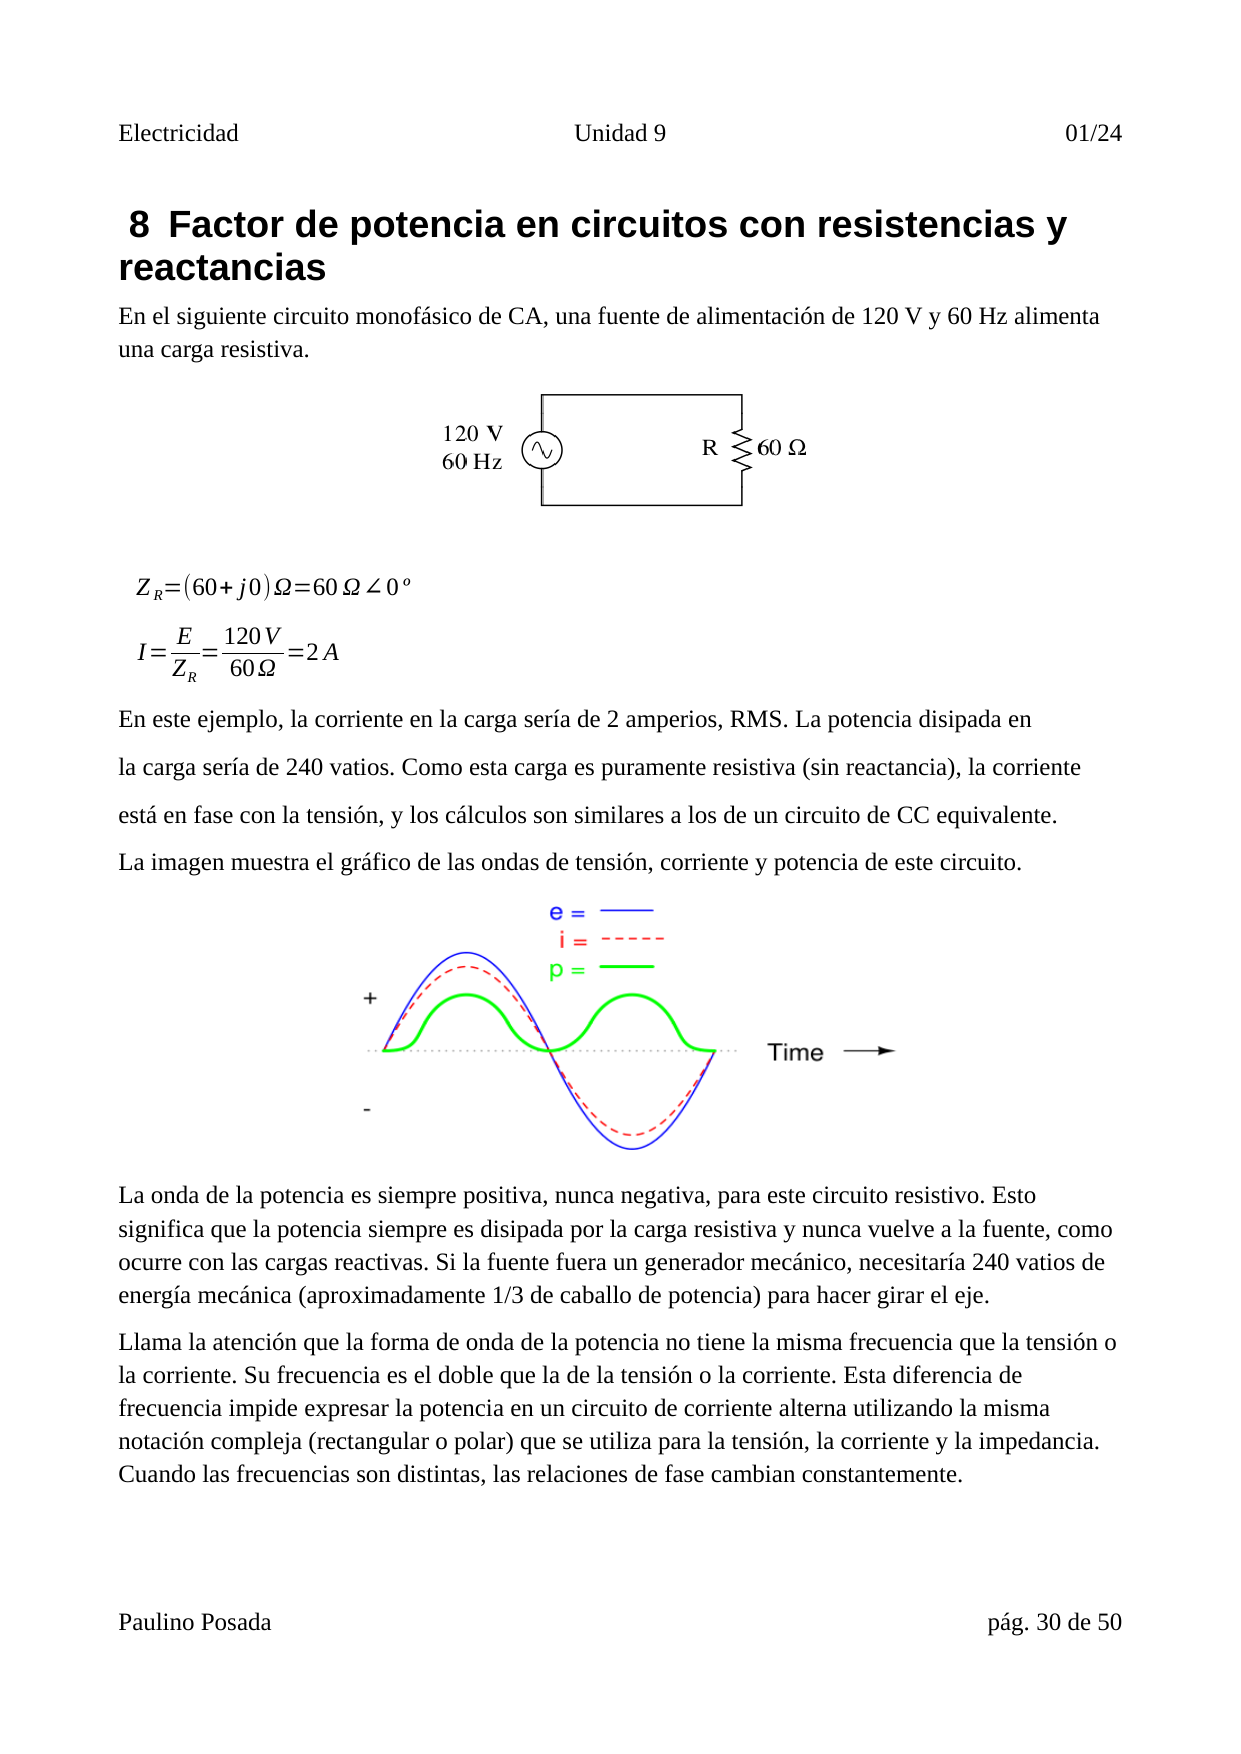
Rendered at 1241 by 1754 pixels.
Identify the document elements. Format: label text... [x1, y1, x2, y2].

text está en fase con la tensión, y los cálculos son similares a los de un circuito de CC equivalente. [118, 800, 1122, 828]
text Llama la atención que la forma de onda de la potencia no tiene la misma frecuencia que la tensión o la corriente. Su frecuencia es el doble que la de la tensión o la corriente. Esta diferencia de frecuencia impide expresar la potencia en un circuito de corriente alterna utilizando la misma notación compleja (rectangular o polar) que se utiliza para la tensión, la corriente y la impedancia. Cuando las frecuencias son distintas, las relaciones de fase cambian constantemente. [118, 1327, 1122, 1488]
picture [338, 895, 902, 1159]
text La imagen muestra el gráfico de las ondas de tensión, corriente y potencia de este circuito. [118, 847, 1122, 876]
text la carga sería de 240 vatios. Como esta carga es puramente resistiva (sin reactancia), la corriente [118, 752, 1122, 781]
text La onda de la potencia es siempre positiva, nunca negativa, para este circuito resistivo. Esto significa que la potencia siempre es disipada por la carga resistiva y nunca vuelve a la fuente, como ocurre con las cargas reactivas. Si la fuente fuera un generador mecánico, necesitaría 240 vatios de energía mecánica (aproximadamente 1/3 de caballo de potencia) para hacer girar el eje. [118, 1181, 1122, 1308]
text En el siguiente circuito monofásico de CA, una fuente de alimentación de 120 V y 60 Hz alimenta una carga resistiva. [118, 301, 1122, 363]
text En este ejemplo, la corriente en la carga sería de 2 amperios, RMS. La potencia disipada en [118, 704, 1122, 733]
picture [428, 381, 812, 518]
subtitle Factor de potencia en circuitos con resistencias y reactancias [118, 201, 1122, 289]
